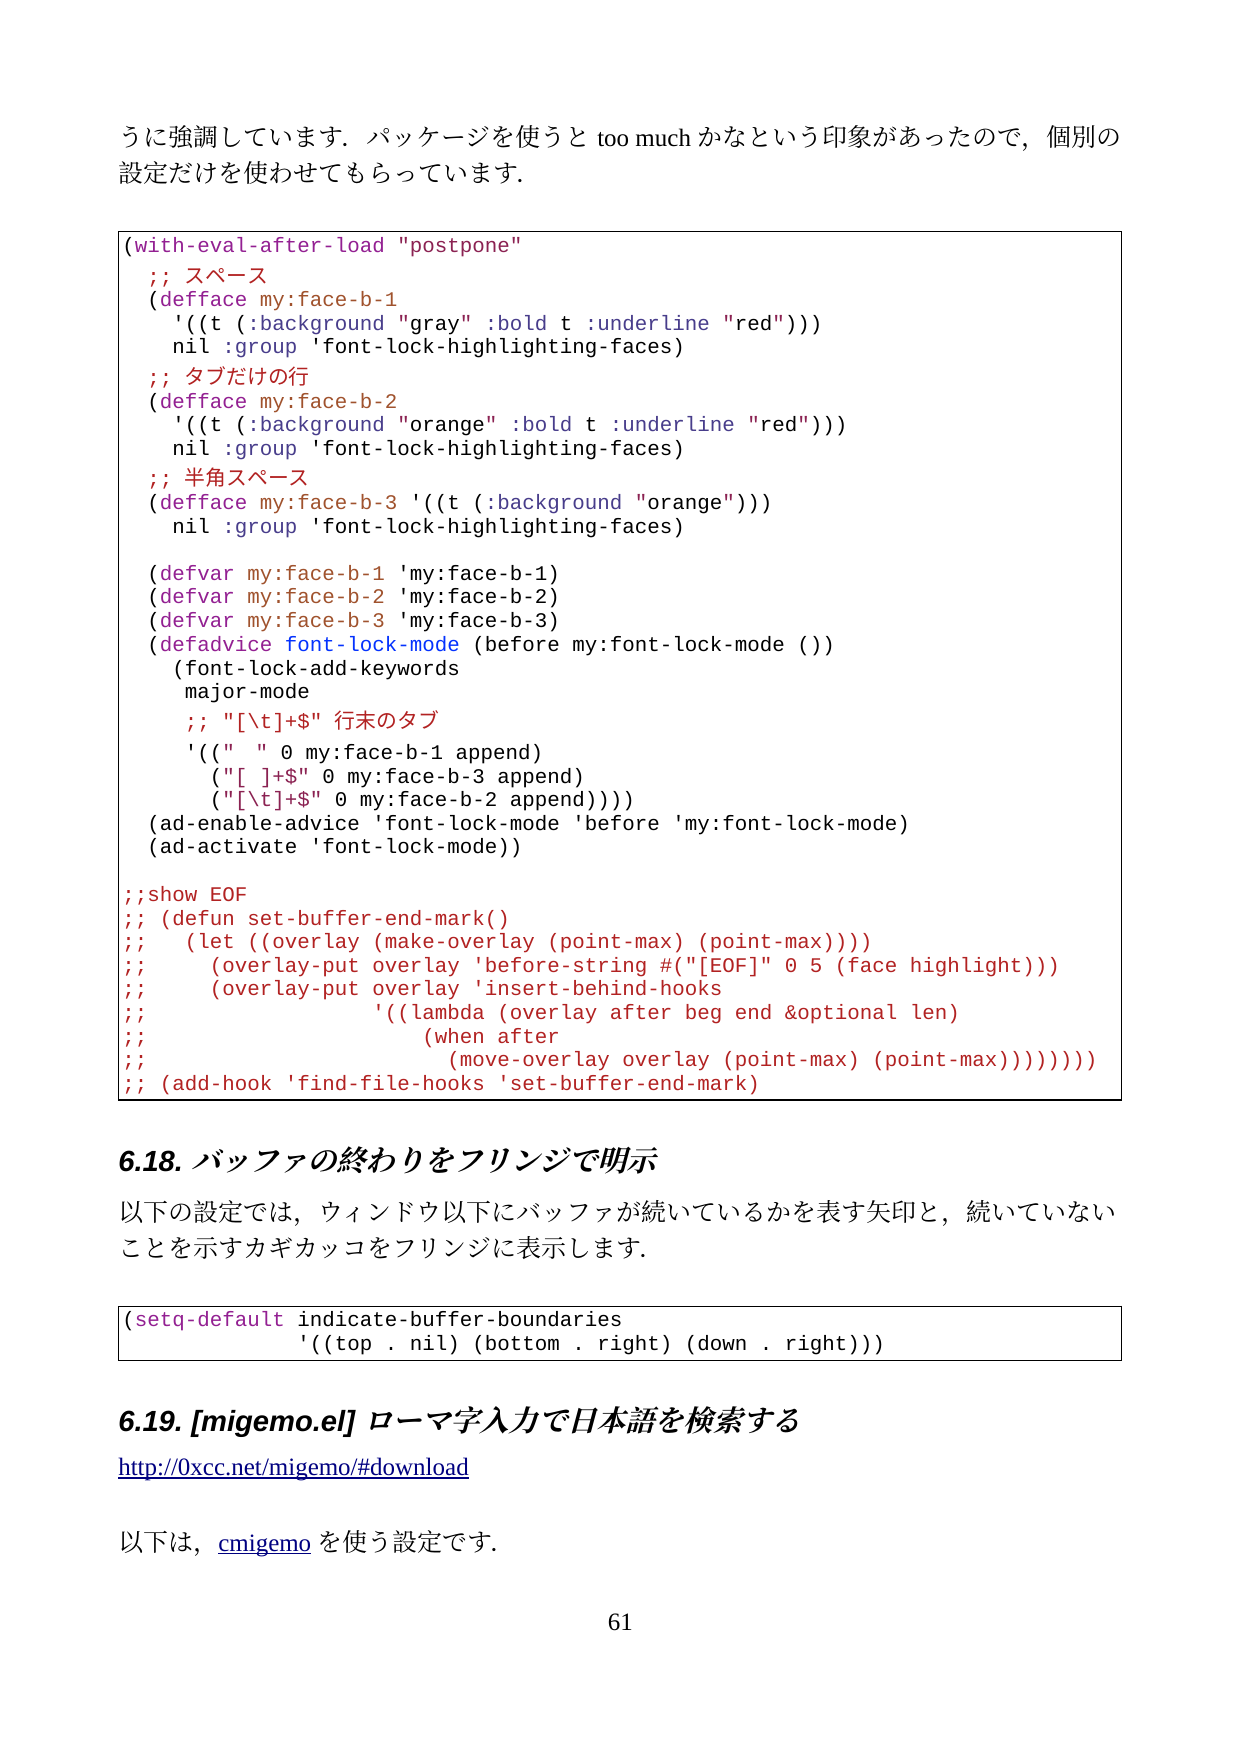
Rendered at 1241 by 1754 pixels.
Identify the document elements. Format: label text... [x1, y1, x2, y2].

text (defvar my:face-b-3 'my:face-b-3) [119, 606, 1121, 630]
text (defface my:face-b-2 [119, 387, 1121, 410]
text ;; スペース [119, 255, 1121, 285]
text nil :group 'font-lock-highlighting-faces) [119, 434, 1121, 458]
text ;; タブだけの行 [119, 356, 1121, 387]
text (setq-default indicate-buffer-boundaries [119, 1307, 1121, 1329]
text '((top . nil) (bottom . right) (down . right))) [119, 1329, 1121, 1360]
subtitle バッファの終わりをフリンジで明示 [118, 1138, 1122, 1180]
text (defadvice font-lock-mode (before my:font-lock-mode ()) [119, 630, 1121, 653]
text 以下の設定では，ウィンドウ以下にバッファが続いているかを表す矢印と，続いていないことを示すカギカッコをフリンジに表示します． [118, 1192, 1122, 1293]
text ;; "[\t]+$" 行末のタブ [119, 701, 1121, 731]
subtitle [migemo.el] ローマ字入力で日本語を検索する [118, 1398, 1122, 1440]
text ;; '((lambda (overlay after beg end &optional len) [119, 998, 1121, 1022]
text ("[ ]+$" 0 my:face-b-3 append) [119, 762, 1121, 785]
text (ad-enable-advice 'font-lock-mode 'before 'my:font-lock-mode) [119, 809, 1121, 833]
text '((t (:background "gray" :bold t :underline "red"))) [119, 309, 1121, 333]
text nil :group 'font-lock-highlighting-faces) [119, 512, 1121, 535]
text (defface my:face-b-1 [119, 285, 1121, 309]
text ("[\t]+$" 0 my:face-b-2 append)))) [119, 785, 1121, 809]
text ;; (overlay-put overlay 'before-string #("[EOF]" 0 5 (face highlight))) [119, 951, 1121, 974]
text (ad-activate 'font-lock-mode)) [119, 833, 1121, 856]
text ;; (move-overlay overlay (point-max) (point-max)))))))) [119, 1045, 1121, 1069]
text (defface my:face-b-3 '((t (:background "orange"))) [119, 488, 1121, 512]
text ;; (when after [119, 1022, 1121, 1045]
text '((" " 0 my:face-b-1 append) [119, 731, 1121, 762]
text (font-lock-add-keywords [119, 653, 1121, 677]
text '((t (:background "orange" :bold t :underline "red"))) [119, 410, 1121, 434]
text nil :group 'font-lock-highlighting-faces) [119, 333, 1121, 356]
text ;; 半角スペース [119, 458, 1121, 488]
text http://0xcc.net/migemo/#download [118, 1452, 1122, 1510]
text ;; (let ((overlay (make-overlay (point-max) (point-max)))) [119, 927, 1121, 951]
text ;; (defun set-buffer-end-mark() [119, 903, 1121, 927]
text うに強調しています．パッケージを使うと too much かなという印象があったので，個別の設定だけを使わせてもらっています． [118, 118, 1122, 219]
text (with-eval-after-load "postpone" [119, 232, 1121, 255]
text (defvar my:face-b-1 'my:face-b-1) [119, 559, 1121, 583]
text ;; (overlay-put overlay 'insert-behind-hooks [119, 974, 1121, 998]
text 以下は，cmigemo を使う設定です． [118, 1522, 1122, 1558]
text (defvar my:face-b-2 'my:face-b-2) [119, 583, 1121, 606]
text major-mode [119, 677, 1121, 701]
text ;;show EOF [119, 880, 1121, 903]
text ;; (add-hook 'find-file-hooks 'set-buffer-end-mark) [119, 1069, 1121, 1099]
